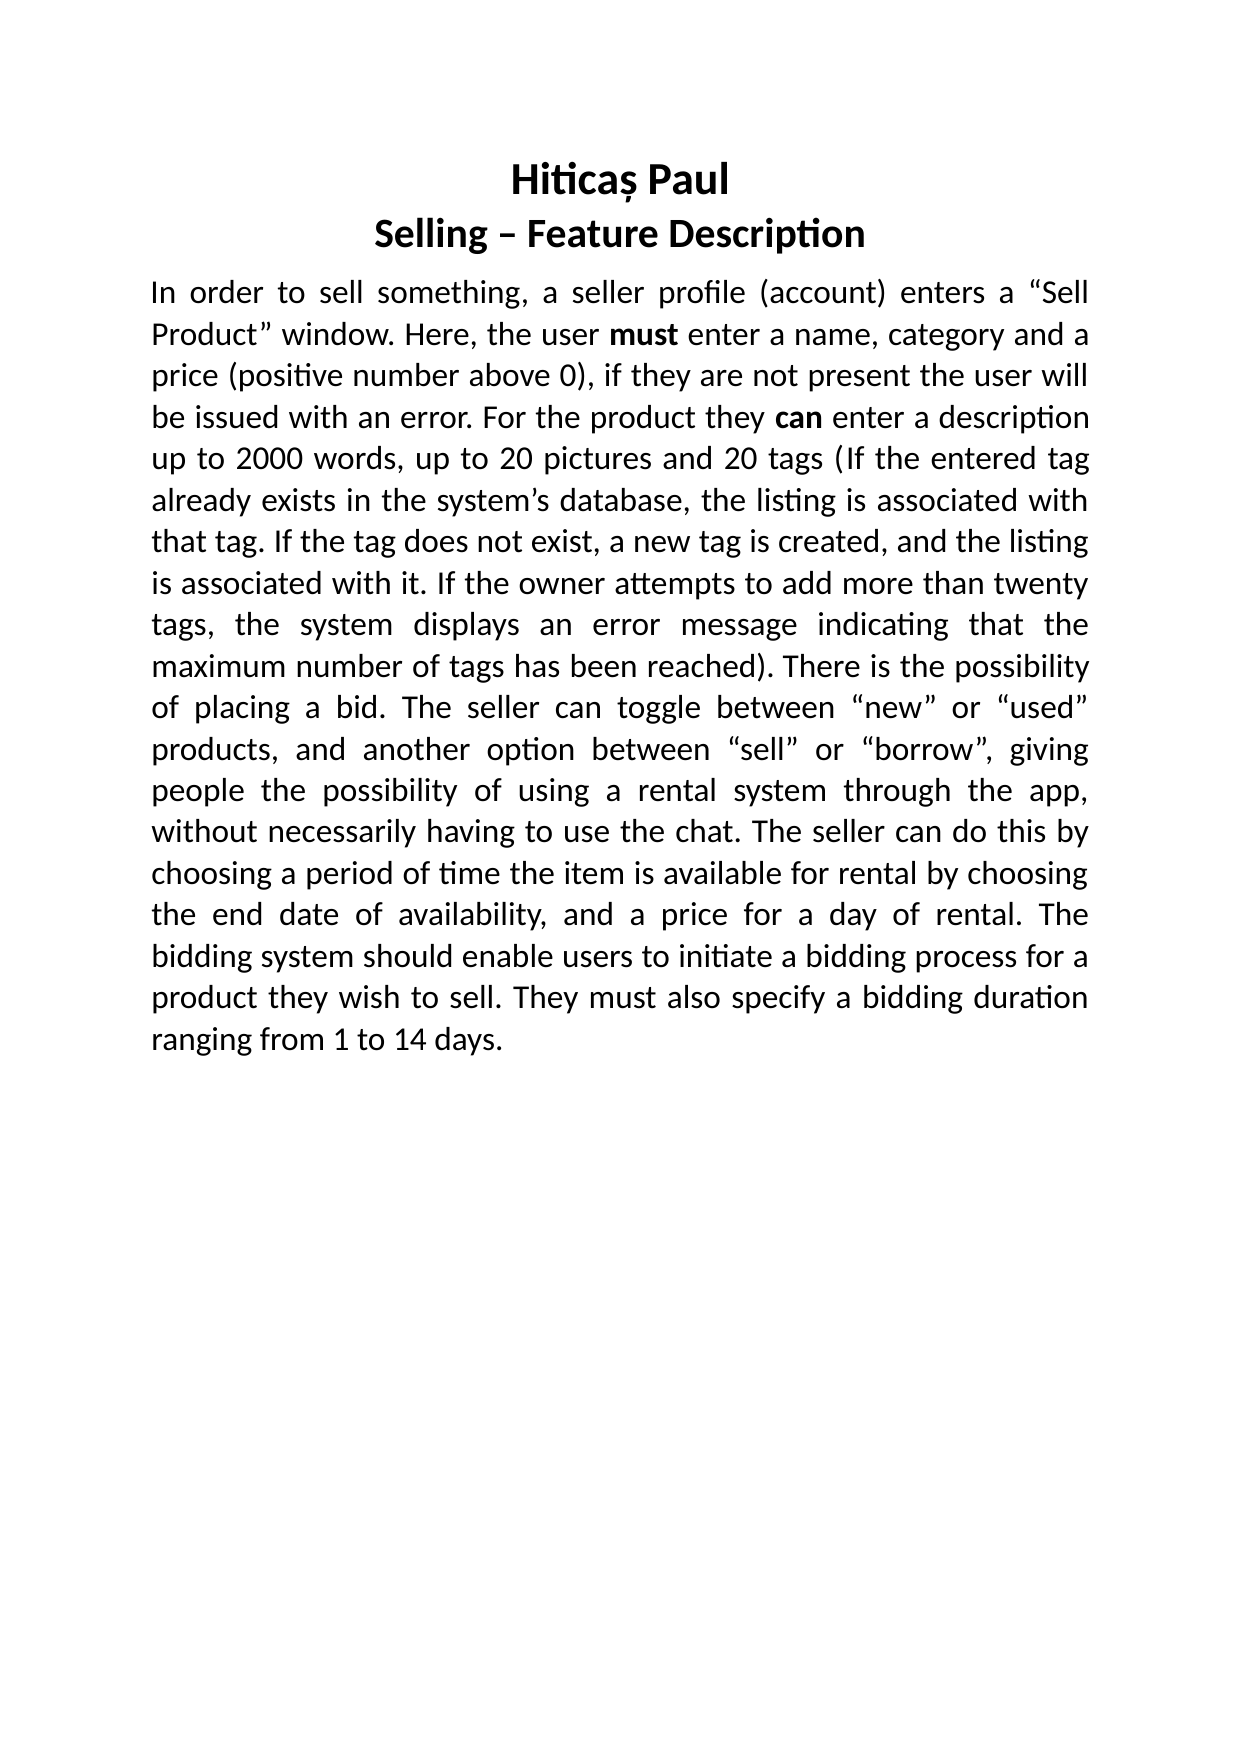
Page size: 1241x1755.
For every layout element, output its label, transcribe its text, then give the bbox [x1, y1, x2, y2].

subtitle Selling – Feature Description [150, 207, 1090, 258]
text Hiticaș Paul [150, 150, 1090, 206]
text In order to sell something, a seller profile (account) enters a “Sell Product” window. Here, the user must enter a name, category and a price (positive number above 0), if they are not present the user will be issued with an error. For the product they can enter a description up to 2000 words, up to 20 pictures and 20 tags (If the entered tag already exists in the system’s database, the listing is associated with that tag. If the tag does not exist, a new tag is created, and the listing is associated with it. If the owner attempts to add more than twenty tags, the system displays an error message indicating that the maximum number of tags has been reached). There is the possibility of placing a bid. The seller can toggle between “new” or “used” products, and another option between “sell” or “borrow”, giving people the possibility of using a rental system through the app, without necessarily having to use the chat. The seller can do this by choosing a period of time the item is available for rental by choosing the end date of availability, and a price for a day of rental. The bidding system should enable users to initiate a bidding process for a product they wish to sell. They must also specify a bidding duration ranging from 1 to 14 days. [150, 272, 1090, 1058]
